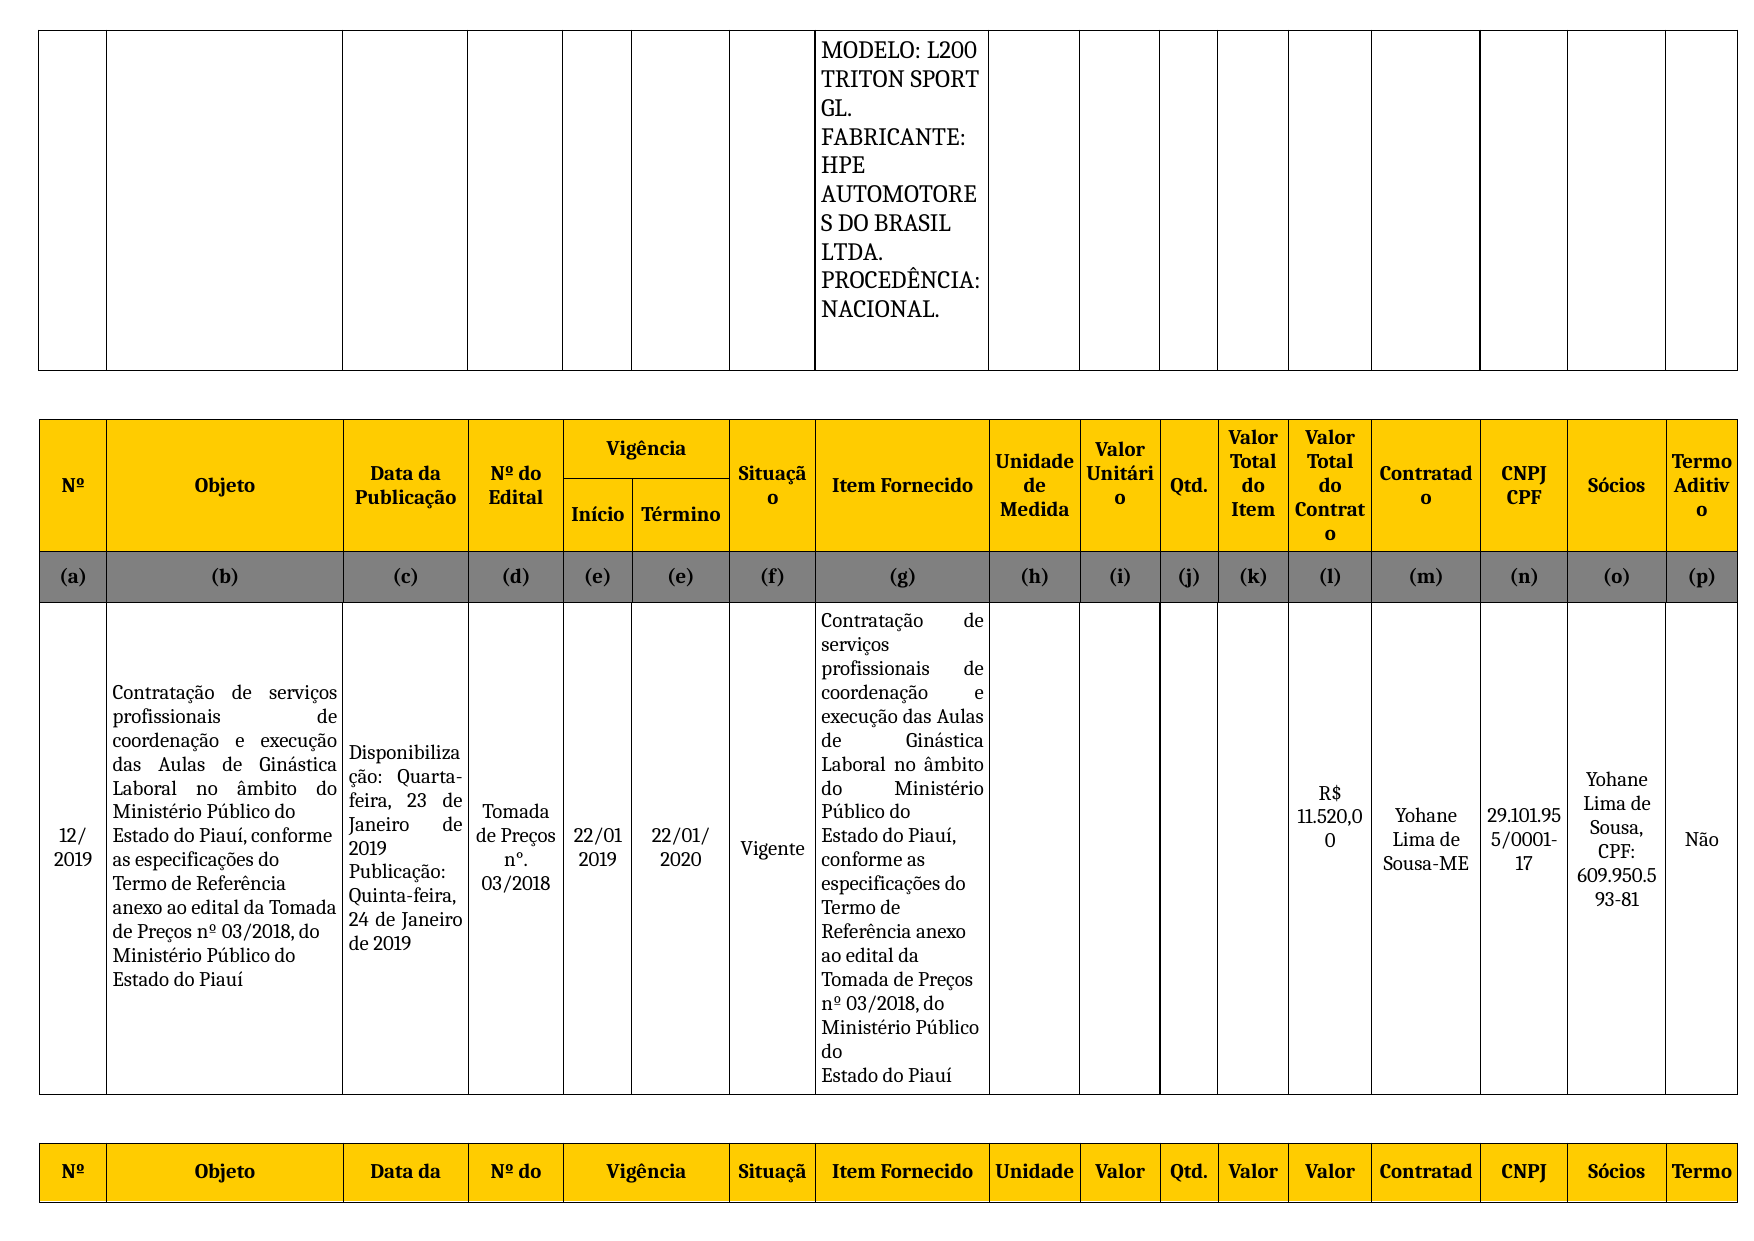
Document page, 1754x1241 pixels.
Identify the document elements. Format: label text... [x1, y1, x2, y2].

table_cell [1218, 31, 1288, 370]
table_cell (n) [1481, 552, 1567, 602]
table_cell (m) [1372, 552, 1480, 602]
table_header Sócios [1568, 1144, 1666, 1201]
table_cell 22/01/ 2020 [632, 603, 729, 1093]
table_header Unidade de Medida [990, 420, 1080, 551]
table_header Valor [1289, 1144, 1371, 1201]
table_cell Disponibilização: Quarta-feira, 23 de Janeiro de 2019 Publicação: Quinta-feira, 24 de Janeiro de 2019 [343, 603, 468, 1093]
table_header Objeto [107, 1144, 343, 1201]
table_cell (f) [730, 552, 815, 602]
table_cell (c) [344, 552, 468, 602]
table_header Valor Unitário [1081, 420, 1160, 551]
table_cell R$ 11.520,00 [1289, 603, 1371, 1093]
table_cell [1080, 31, 1159, 370]
table_header Nº [40, 1144, 106, 1201]
table_cell (a) [40, 552, 106, 602]
table_cell (g) [816, 552, 989, 602]
table_header Valor Total do Item [1219, 420, 1288, 551]
table_cell (e) [564, 552, 632, 602]
table_cell [1372, 31, 1479, 370]
table_cell Contratação de serviços profissionais de coordenação e execução das Aulas de Ginástica Laboral no âmbito do Ministério Público do Estado do Piauí, conforme as especificações do Termo de Referência anexo ao edital da Tomada de Preços nº 03/2018, do Ministério Público do Estado do Piauí [107, 603, 342, 1093]
table_header Nº [40, 420, 106, 551]
table_cell [1666, 31, 1737, 370]
table_cell [1160, 31, 1217, 370]
table_cell [343, 31, 467, 370]
table_header Unidade [990, 1144, 1080, 1201]
table_cell [1161, 603, 1217, 1093]
table_header Qtd. [1161, 420, 1218, 551]
table_cell (i) [1081, 552, 1160, 602]
table_cell (k) [1219, 552, 1288, 602]
table_cell [563, 31, 631, 370]
table_header Valor [1081, 1144, 1160, 1201]
table_cell 29.101.955/0001-17 [1481, 603, 1567, 1093]
table_header Item Fornecido [816, 1144, 989, 1201]
table_header Data da [344, 1144, 468, 1201]
table_cell [1481, 31, 1567, 370]
table_header Termo [1667, 1144, 1737, 1201]
table_cell Término [633, 479, 729, 551]
table_header Item Fornecido [816, 420, 989, 551]
table_cell [1289, 31, 1371, 370]
table_cell [39, 31, 106, 370]
table_cell (l) [1289, 552, 1371, 602]
table_cell [1218, 603, 1288, 1093]
table_cell (b) [107, 552, 343, 602]
table_header Data da Publicação [344, 420, 468, 551]
table_cell [632, 31, 729, 370]
table_header Valor Total do Contrato [1289, 420, 1371, 551]
table_cell [1080, 603, 1159, 1093]
table_cell [990, 603, 1079, 1093]
table_cell MODELO: L200 TRITON SPORT GL. FABRICANTE: HPE AUTOMOTORES DO BRASIL LTDA. PROCEDÊNCIA: NACIONAL. [816, 31, 988, 370]
table_header Vigência [564, 1144, 729, 1201]
table_header Vigência [564, 420, 729, 478]
table_cell (h) [990, 552, 1080, 602]
table_cell Início [564, 479, 632, 551]
table_cell Tomada de Preços n°. 03/2018 [469, 603, 563, 1093]
table_cell 22/01 2019 [564, 603, 631, 1093]
table_header CNPJ CPF [1481, 420, 1567, 551]
table_cell Yohane Lima de Sousa-ME [1372, 603, 1480, 1093]
table_header Qtd. [1161, 1144, 1218, 1201]
table_header Situaçã [730, 1144, 815, 1201]
table_header Nº do Edital [469, 420, 563, 551]
table_cell [107, 31, 342, 370]
table_header Valor [1219, 1144, 1288, 1201]
table_header Contratad [1372, 1144, 1480, 1201]
table_header CNPJ [1481, 1144, 1567, 1201]
table_cell Contratação de serviços profissionais de coordenação e execução das Aulas de Ginástica Laboral no âmbito do Ministério Público do Estado do Piauí, conforme as especificações do Termo de Referência anexo ao edital da Tomada de Preços nº 03/2018, do Ministério Público do Estado do Piauí [816, 603, 989, 1093]
table_cell Vigente [730, 603, 815, 1093]
table_cell (e) [633, 552, 729, 602]
table_cell (j) [1161, 552, 1218, 602]
table_header Sócios [1568, 420, 1666, 551]
table_cell [1568, 31, 1665, 370]
table_cell Não [1666, 603, 1737, 1093]
table_cell Yohane Lima de Sousa, CPF: 609.950.593-81 [1568, 603, 1665, 1093]
table_cell (d) [469, 552, 563, 602]
table_header Termo Aditivo [1667, 420, 1737, 551]
table_cell (p) [1667, 552, 1737, 602]
table_cell (o) [1568, 552, 1666, 602]
table_header Contratado [1372, 420, 1480, 551]
table_header Nº do [469, 1144, 563, 1201]
table_header Objeto [107, 420, 343, 551]
table_header Situação [730, 420, 815, 551]
table_cell [468, 31, 562, 370]
table_cell [730, 31, 814, 370]
table_cell [989, 31, 1079, 370]
table_cell 12/ 2019 [40, 603, 106, 1093]
